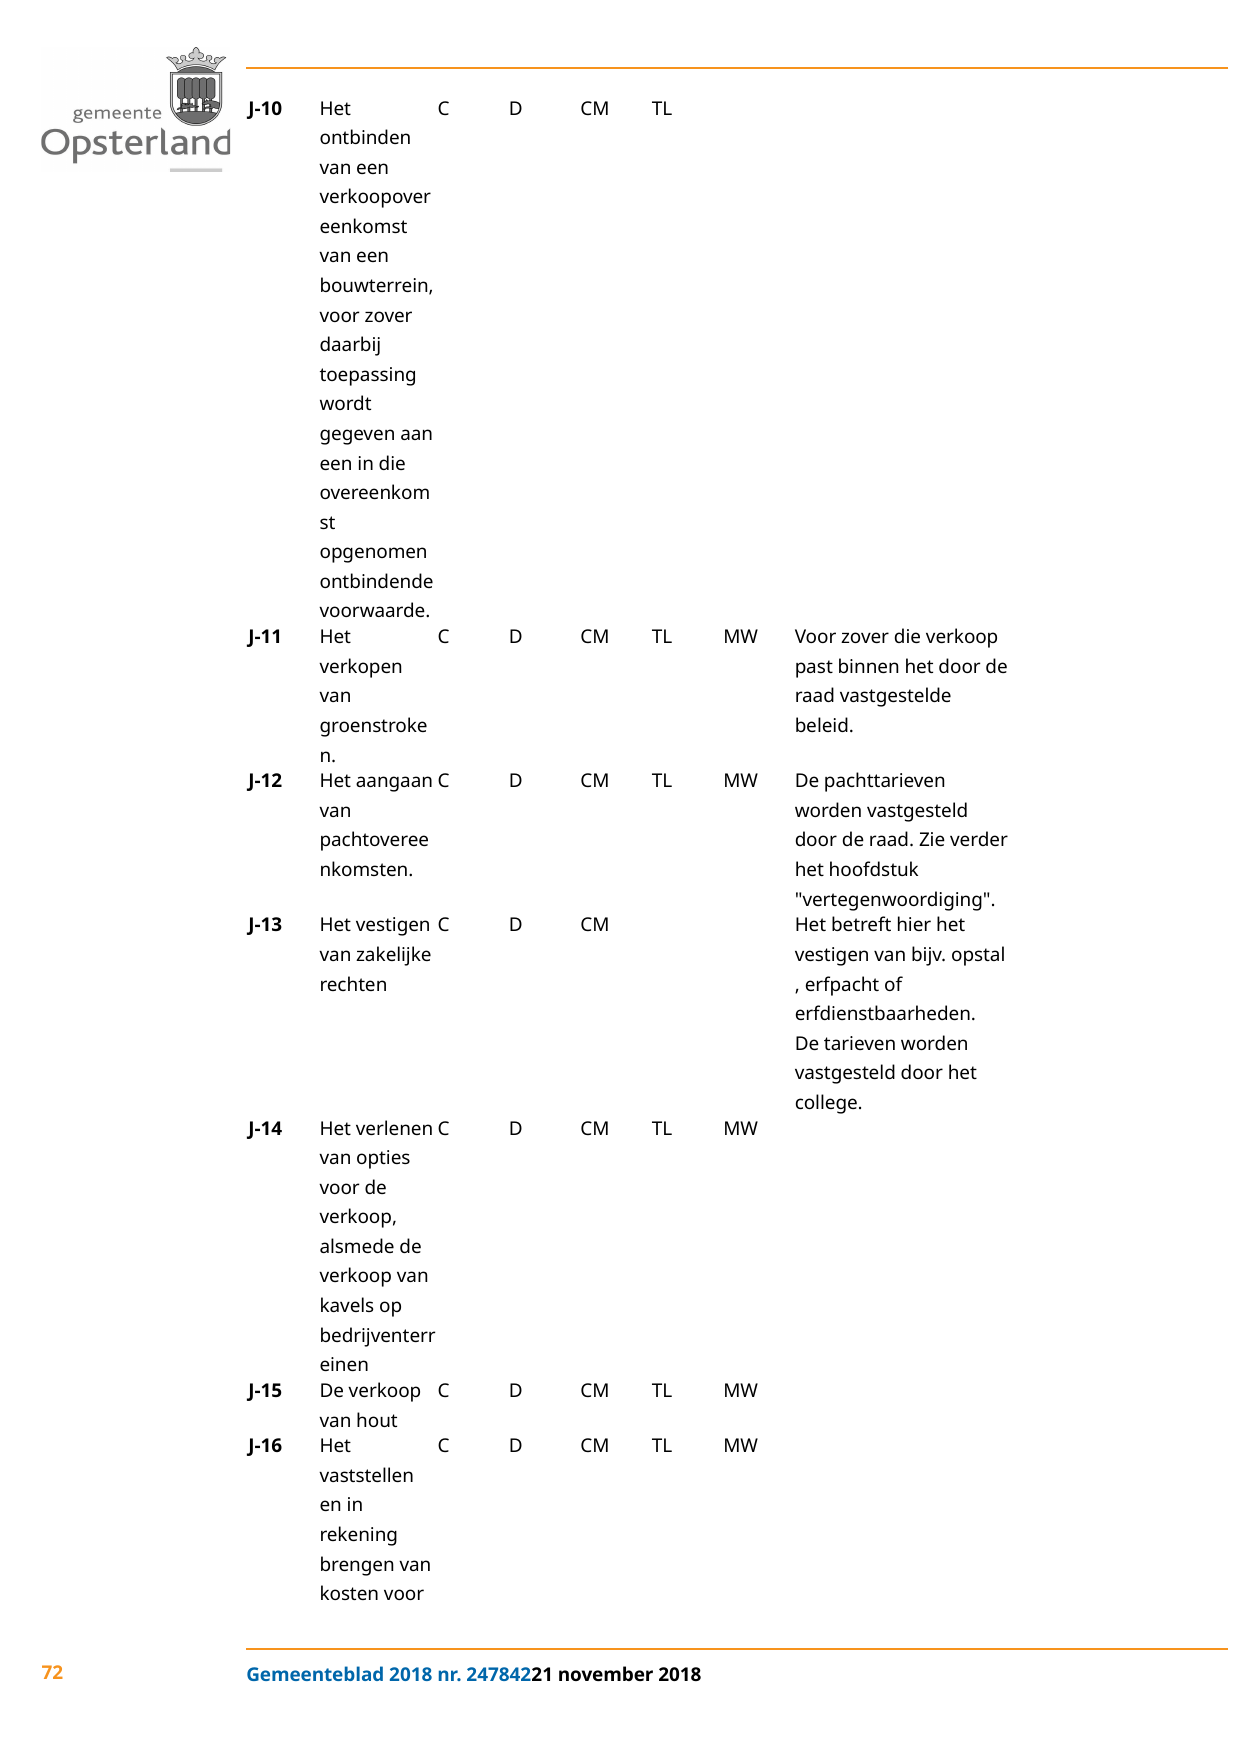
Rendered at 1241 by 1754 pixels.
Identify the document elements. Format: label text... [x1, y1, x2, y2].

table_cell De pachttarieven worden vastgesteld door de raad. Zie verder het hoofdstuk "vertegenwoordiging". [795, 768, 1009, 912]
table_cell C [438, 1377, 509, 1432]
table_cell CM [580, 1377, 652, 1432]
table_cell Het ontbinden van een verkoopovereenkomst van een bouwterrein, voor zover daarbij toepassing wordt gegeven aan een in die overeenkomst opgenomen ontbindende voorwaarde. [319, 95, 437, 623]
table_cell CM [580, 1433, 652, 1606]
table_cell D [509, 1377, 580, 1432]
table_cell C [438, 95, 509, 623]
table_cell D [509, 1433, 580, 1606]
table_cell J-13 [248, 912, 319, 1115]
table_cell TL [652, 1377, 723, 1432]
table_cell C [438, 624, 509, 767]
table_cell De verkoop van hout [319, 1377, 437, 1432]
table_cell D [509, 768, 580, 912]
table_cell MW [723, 624, 794, 767]
table_cell [795, 1433, 1009, 1606]
picture [41, 47, 231, 172]
table_cell MW [723, 1433, 794, 1606]
table_cell Het betreft hier het vestigen van bijv. opstal , erfpacht of erfdienstbaarheden. De tarieven worden vastgesteld door het college. [795, 912, 1009, 1115]
table_cell [795, 95, 1009, 623]
table_cell D [509, 912, 580, 1115]
table_cell Voor zover die verkoop past binnen het door de raad vastgestelde beleid. [795, 624, 1009, 767]
table_cell C [438, 1433, 509, 1606]
table_cell D [509, 1115, 580, 1377]
table_cell D [509, 624, 580, 767]
table_cell J-10 [248, 95, 319, 623]
table_cell Het vestigen van zakelijke rechten [319, 912, 437, 1115]
table_cell C [438, 1115, 509, 1377]
table_cell [723, 95, 794, 623]
table_cell Het verlenen van opties voor de verkoop, alsmede de verkoop van kavels op bedrijventerreinen [319, 1115, 437, 1377]
table_cell CM [580, 95, 652, 623]
table_cell Het verkopen van groenstroken. [319, 624, 437, 767]
table_cell C [438, 912, 509, 1115]
table_cell [795, 1377, 1009, 1432]
table_cell TL [652, 768, 723, 912]
table_cell J-15 [248, 1377, 319, 1432]
table_cell MW [723, 768, 794, 912]
table_cell D [509, 95, 580, 623]
table_cell CM [580, 912, 652, 1115]
table_cell [652, 912, 794, 1115]
table_cell J-12 [248, 768, 319, 912]
table_cell MW [723, 1115, 794, 1377]
table_cell J-11 [248, 624, 319, 767]
table_cell J-14 [248, 1115, 319, 1377]
table_cell [795, 1115, 1009, 1377]
table_cell MW [723, 1377, 794, 1432]
table_cell TL [652, 1433, 723, 1606]
table_cell CM [580, 624, 652, 767]
table_cell CM [580, 768, 652, 912]
table_cell CM [580, 1115, 652, 1377]
table_cell J-16 [248, 1433, 319, 1606]
table_cell C [438, 768, 509, 912]
table_cell TL [652, 95, 723, 623]
table_cell TL [652, 1115, 723, 1377]
table_cell TL [652, 624, 723, 767]
table_cell Het aangaan van pachtovereenkomsten. [319, 768, 437, 912]
table_cell Het vaststellen en in rekening brengen van kosten voor [319, 1433, 437, 1606]
